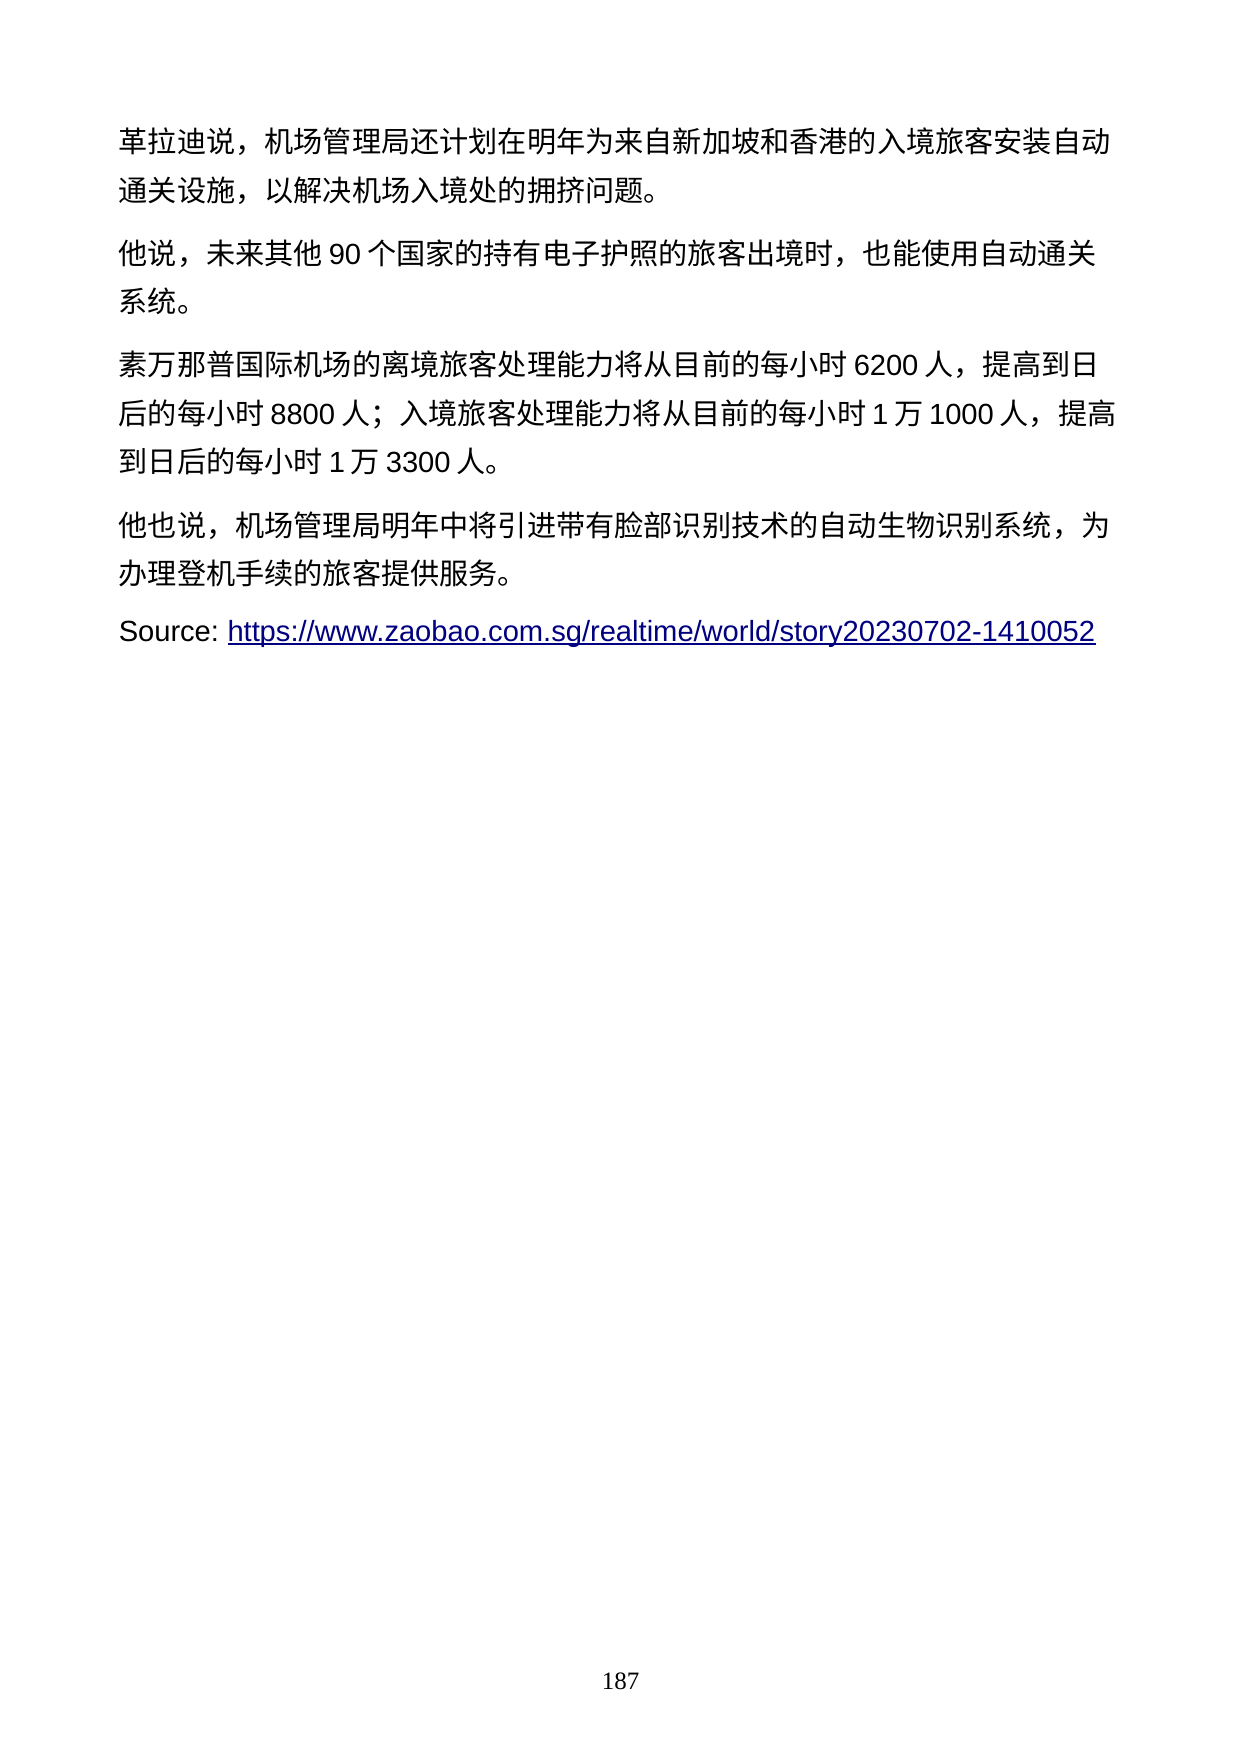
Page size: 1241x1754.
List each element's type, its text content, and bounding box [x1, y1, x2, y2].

text 革拉迪说，机场管理局还计划在明年为来自新加坡和香港的入境旅客安装自动通关设施，以解决机场入境处的拥挤问题。 [118, 118, 1122, 209]
text Source: https://www.zaobao.com.sg/realtime/world/story20230702-1410052 [118, 614, 1122, 647]
text 他也说，机场管理局明年中将引进带有脸部识别技术的自动生物识别系统，为办理登机手续的旅客提供服务。 [118, 502, 1122, 593]
text 他说，未来其他90个国家的持有电子护照的旅客出境时，也能使用自动通关系统。 [118, 230, 1122, 321]
text 素万那普国际机场的离境旅客处理能力将从目前的每小时6200人，提高到日后的每小时8800人；入境旅客处理能力将从目前的每小时1万1000人，提高到日后的每小时1万3300人。 [118, 342, 1122, 481]
